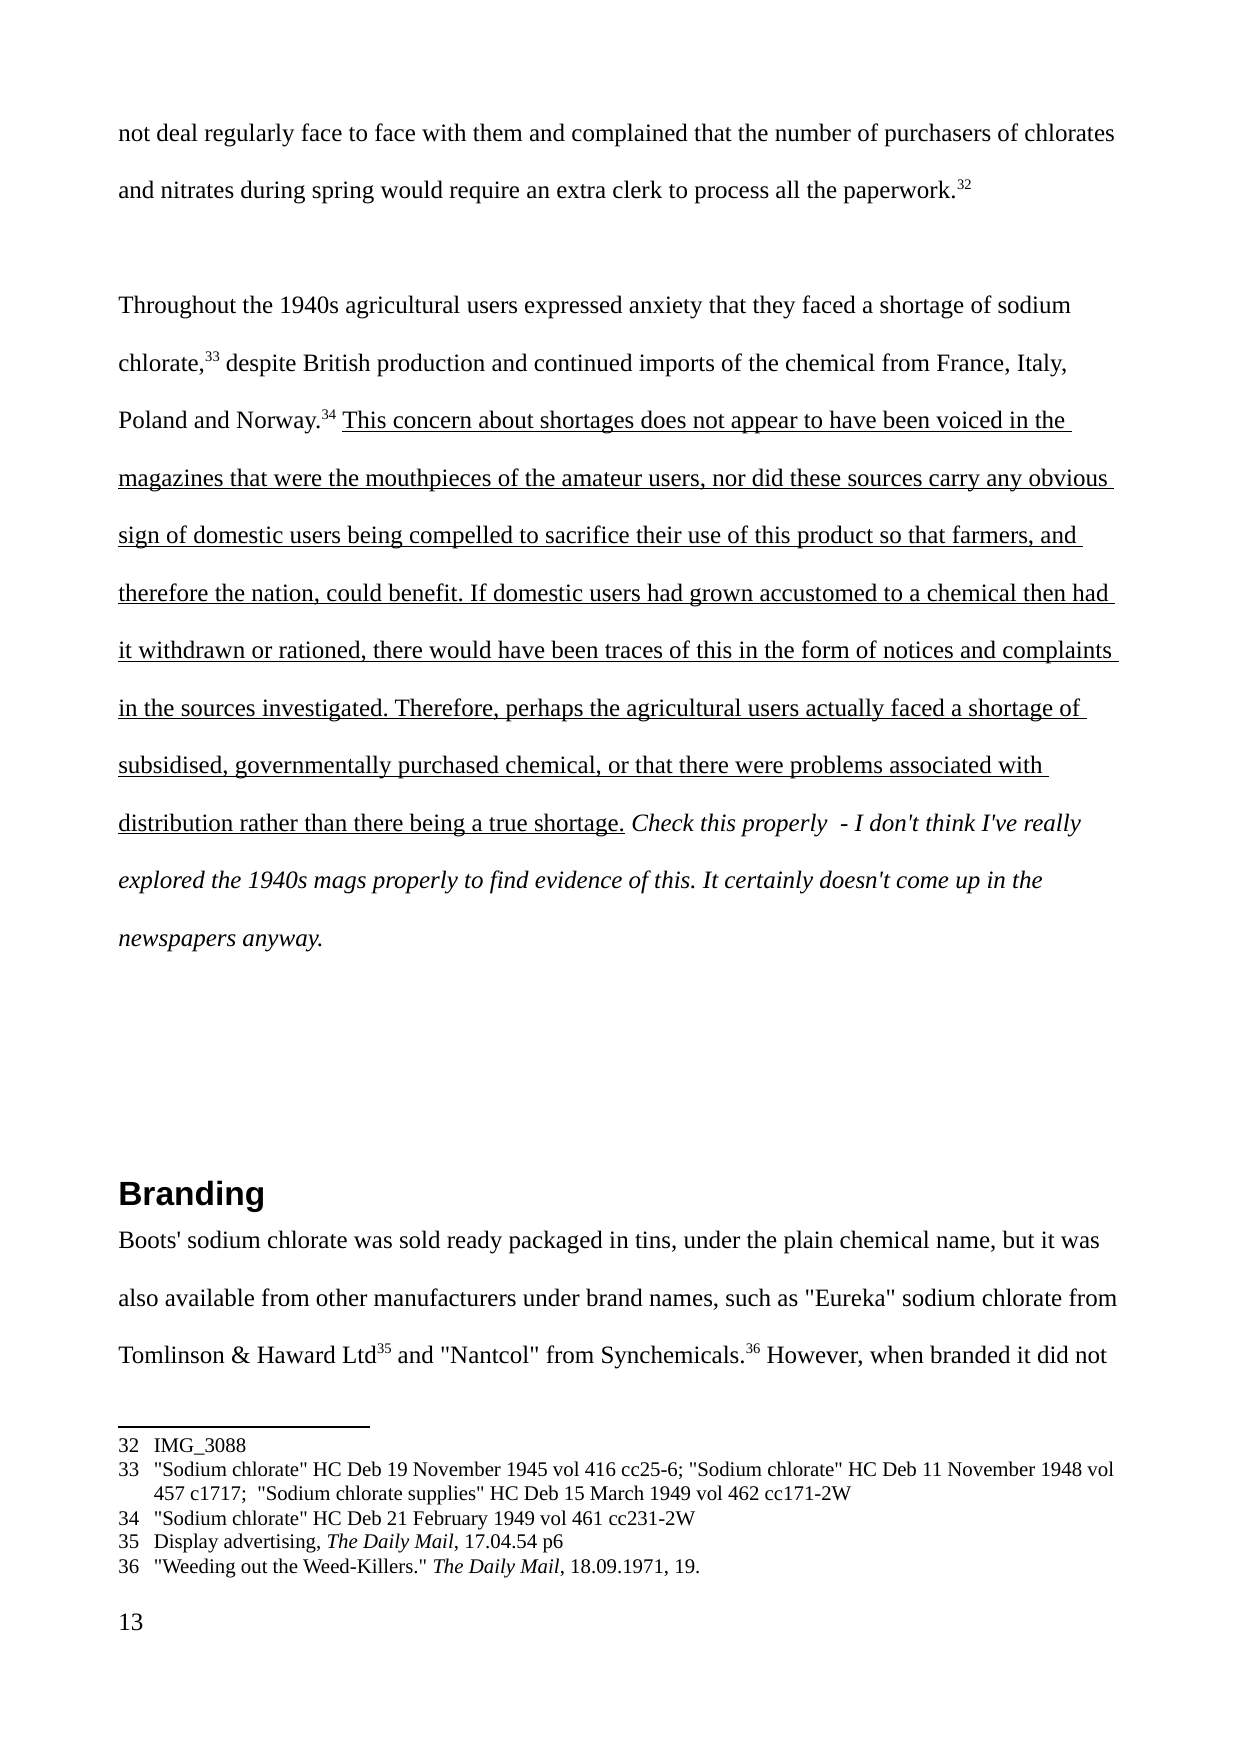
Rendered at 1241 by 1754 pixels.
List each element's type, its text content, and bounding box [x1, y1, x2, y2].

text "Sodium chlorate" HC Deb 21 February 1949 vol 461 cc231-2W [118, 1505, 1122, 1529]
text Boots' sodium chlorate was sold ready packaged in tins, under the plain chemical name, but it was also available from other manufacturers under brand names, such as "Eureka" sodium chlorate from Tomlinson & Haward Ltd and "Nantcol" from Synchemicals. However, when branded it did not [118, 1225, 1122, 1369]
text Throughout the 1940s agricultural users expressed anxiety that they faced a shortage of sodium chlorate, despite British production and continued imports of the chemical from France, Italy, Poland and Norway. This concern about shortages does not appear to have been voiced in the magazines that were the mouthpieces of the amateur users, nor did these sources carry any obvious sign of domestic users being compelled to sacrifice their use of this product so that farmers, and therefore the nation, could benefit. If domestic users had grown accustomed to a chemical then had it withdrawn or rationed, there would have been traces of this in the form of notices and complaints in the sources investigated. Therefore, perhaps the agricultural users actually faced a shortage of subsidised, governmentally purchased chemical, or that there were problems associated with distribution rather than there being a true shortage. Check this properly - I don't think I've really explored the 1940s mags properly to find evidence of this. It certainly doesn't come up in the newspapers anyway. [118, 291, 1122, 952]
text Display advertising, The Daily Mail, 17.04.54 p6 [118, 1529, 1122, 1553]
text IMG_3088 [118, 1433, 1122, 1457]
text "Sodium chlorate" HC Deb 19 November 1945 vol 416 cc25-6; "Sodium chlorate" HC Deb 11 November 1948 vol 457 c1717; "Sodium chlorate supplies" HC Deb 15 March 1949 vol 462 cc171-2W [118, 1457, 1122, 1505]
text not deal regularly face to face with them and complained that the number of purchasers of chlorates and nitrates during spring would require an extra clerk to process all the paperwork. [118, 118, 1122, 204]
text "Weeding out the Weed-Killers." The Daily Mail, 18.09.1971, 19. [118, 1553, 1122, 1578]
subtitle Branding [118, 1174, 1122, 1213]
